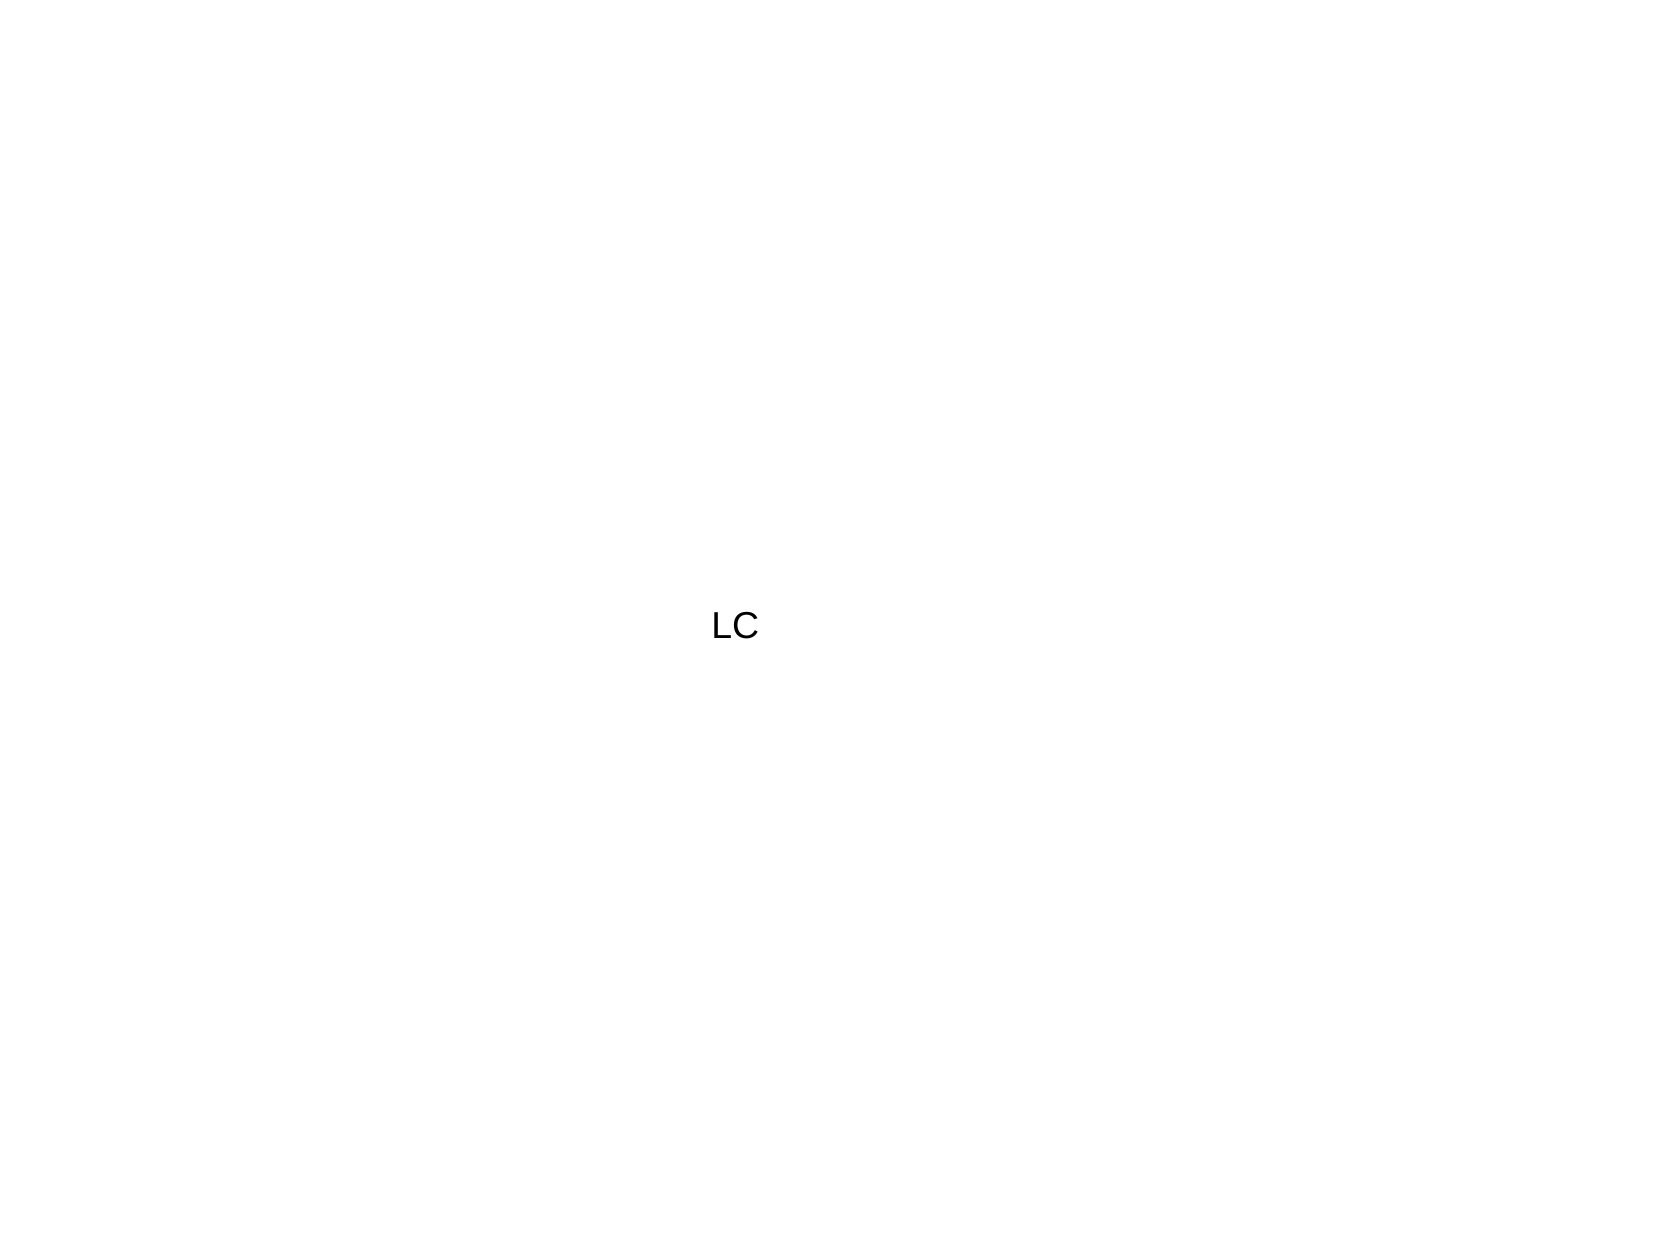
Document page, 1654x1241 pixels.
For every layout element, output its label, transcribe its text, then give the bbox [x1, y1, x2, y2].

text_box LC [686, 597, 987, 668]
